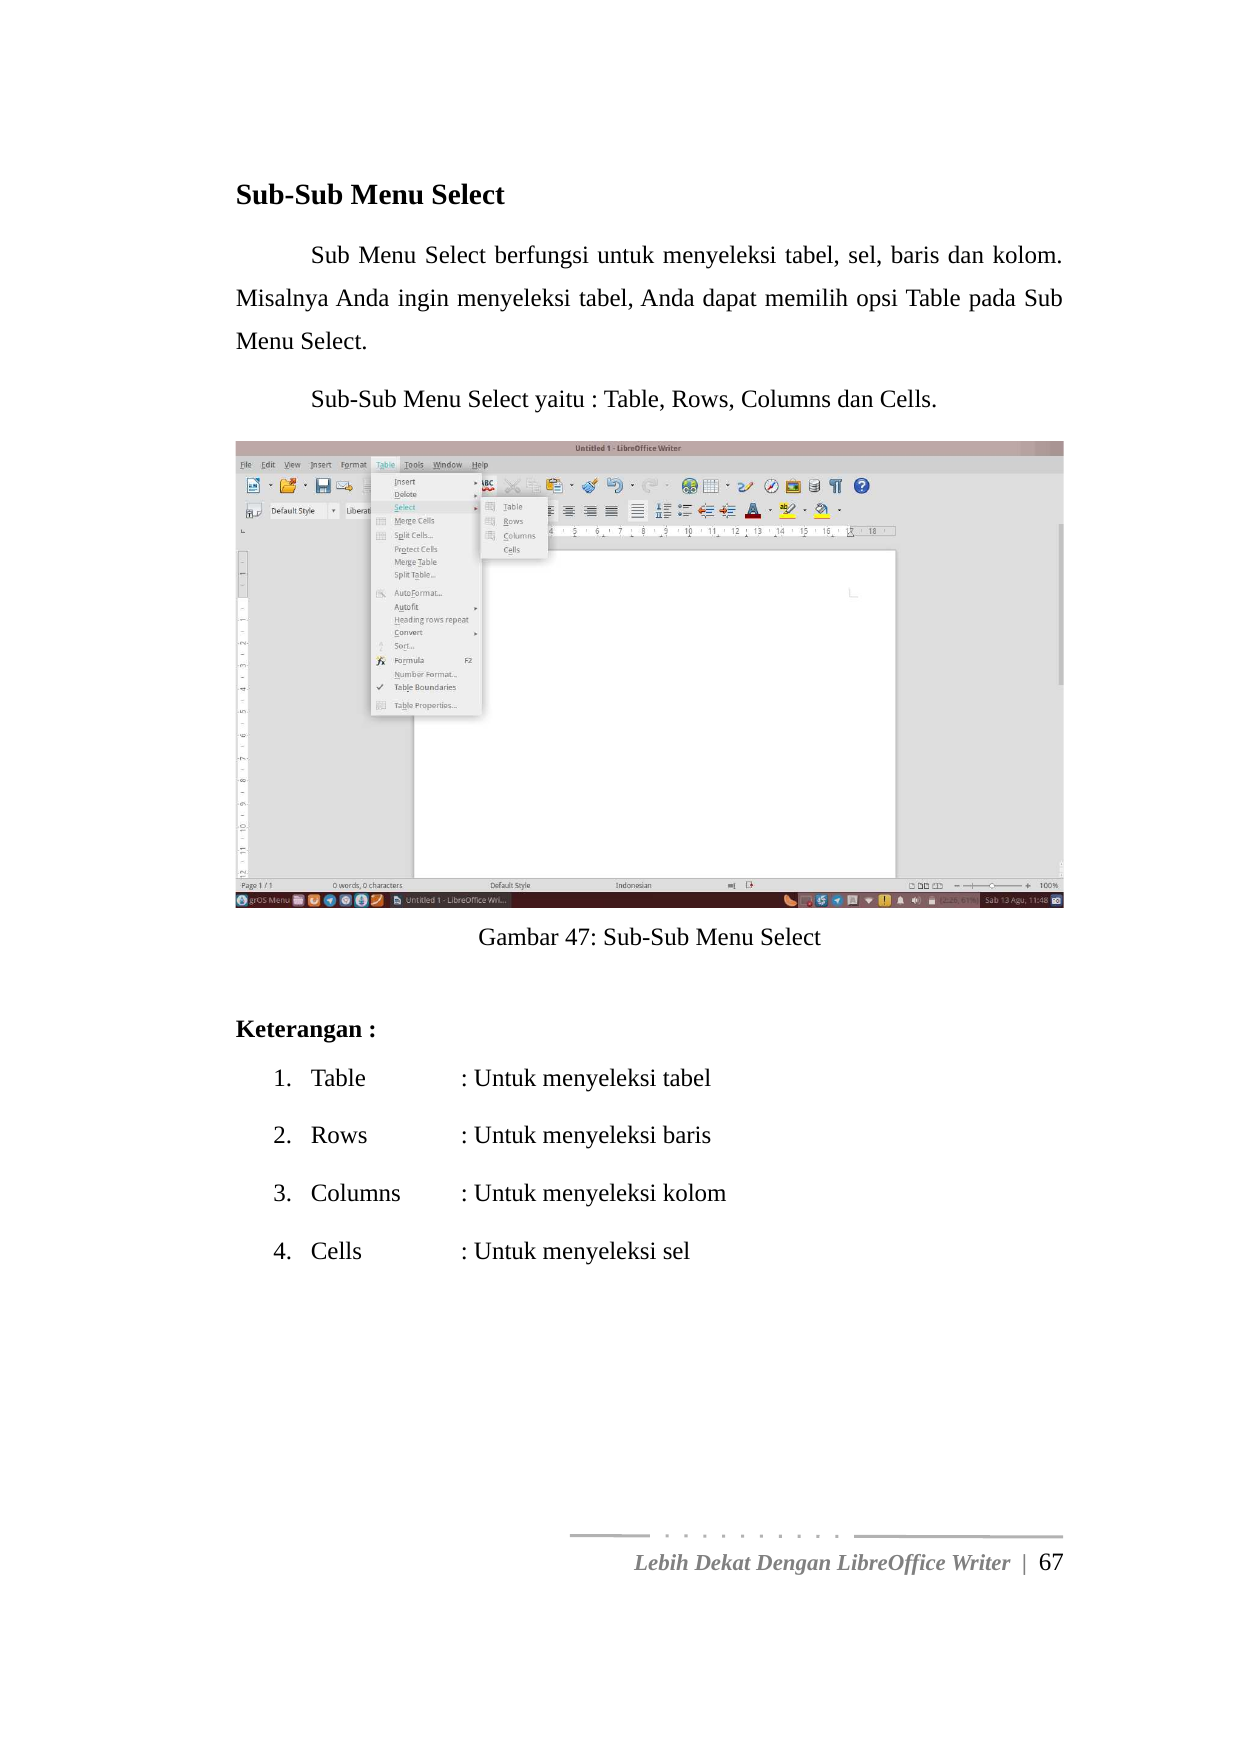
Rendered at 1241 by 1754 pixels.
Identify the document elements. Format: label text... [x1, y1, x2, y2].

text Sub Menu Select berfungsi untuk menyeleksi tabel, sel, baris dan kolom. Misalnya Anda ingin menyeleksi tabel, Anda dapat memilih opsi Table pada Sub Menu Select. [236, 240, 1063, 355]
list Cells : Untuk menyeleksi sel [273, 1236, 1063, 1265]
subtitle Sub-Sub Menu Select [236, 177, 1063, 211]
picture [235, 441, 1064, 908]
text Sub-Sub Menu Select yaitu : Table, Rows, Columns dan Cells. [236, 384, 1063, 413]
list Columns : Untuk menyeleksi kolom [273, 1178, 1063, 1207]
list Table : Untuk menyeleksi tabel [273, 1063, 1063, 1092]
text Gambar 47: Sub-Sub Menu Select [236, 908, 1063, 950]
text Keterangan : [236, 1014, 1063, 1043]
list Rows : Untuk menyeleksi baris [273, 1121, 1063, 1149]
